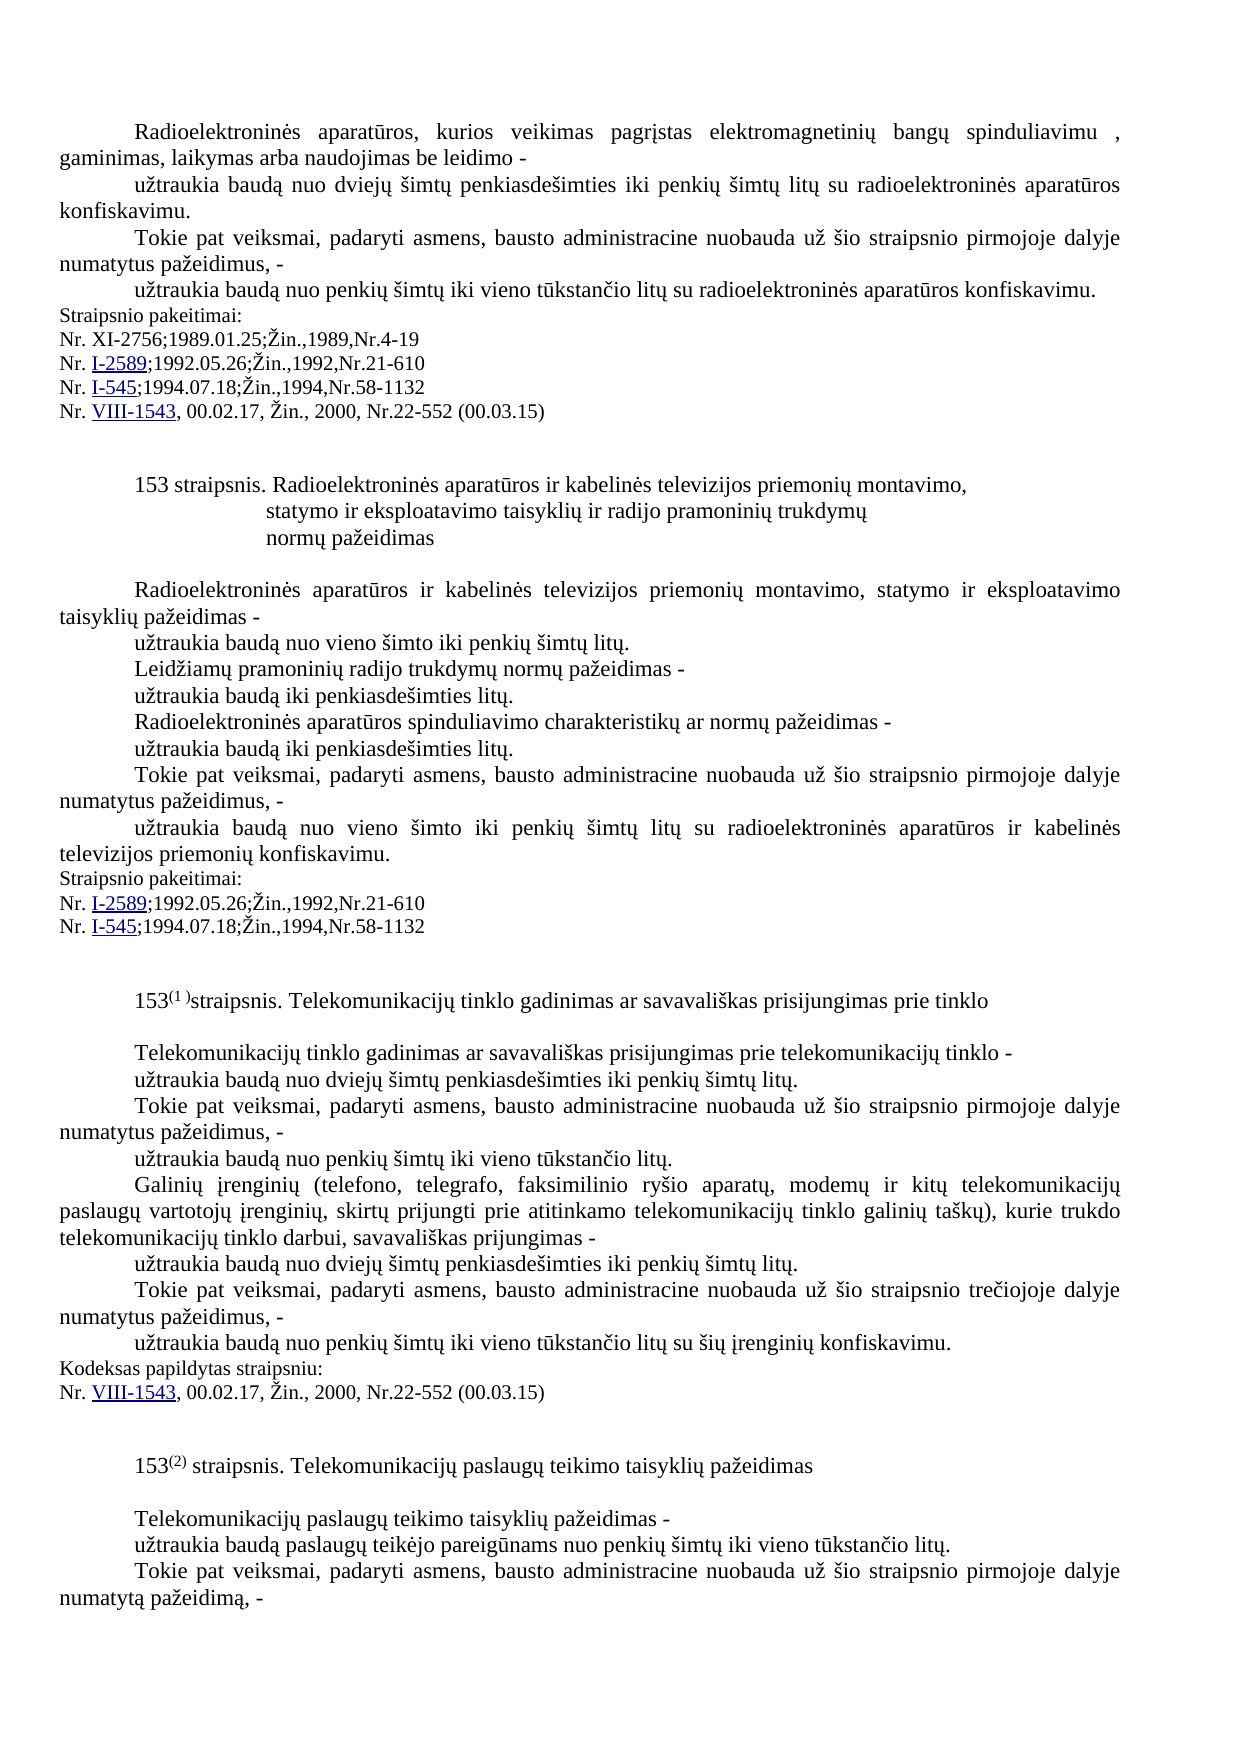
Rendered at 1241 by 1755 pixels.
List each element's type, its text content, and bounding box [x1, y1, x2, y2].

text Kodeksas papildytas straipsniu: [59, 1356, 1122, 1380]
text normų pažeidimas [59, 524, 1122, 550]
text Telekomunikacijų tinklo gadinimas ar savavališkas prisijungimas prie telekomunikacijų tinklo - [59, 1039, 1122, 1066]
text Radioelektroninės aparatūros spinduliavimo charakteristikų ar normų pažeidimas - [59, 708, 1122, 734]
text užtraukia baudą nuo penkių šimtų iki vieno tūkstančio litų su šių įrenginių konfiskavimu. [59, 1329, 1122, 1356]
text Tokie pat veiksmai, padaryti asmens, bausto administracine nuobauda už šio straipsnio pirmojoje dalyje numatytus pažeidimus, - [59, 223, 1122, 276]
text Radioelektroninės aparatūros, kurios veikimas pagrįstas elektromagnetinių bangų spinduliavimu , gaminimas, laikymas arba naudojimas be leidimo - [59, 118, 1122, 171]
text užtraukia baudą nuo vieno šimto iki penkių šimtų litų. [59, 629, 1122, 656]
text Nr. I-545;1994.07.18;Žin.,1994,Nr.58-1132 [59, 914, 1122, 938]
text Nr. I-2589;1992.05.26;Žin.,1992,Nr.21-610 [59, 351, 1122, 375]
text 153 straipsnis. Radioelektroninės aparatūros ir kabelinės televizijos priemonių montavimo, [59, 471, 1122, 497]
text užtraukia baudą nuo vieno šimto iki penkių šimtų litų su radioelektroninės aparatūros ir kabelinės televizijos priemonių konfiskavimu. [59, 814, 1122, 866]
text Nr. VIII-1543, 00.02.17, Žin., 2000, Nr.22-552 (00.03.15) [59, 399, 1122, 423]
text užtraukia baudą paslaugų teikėjo pareigūnams nuo penkių šimtų iki vieno tūkstančio litų. [59, 1531, 1122, 1557]
text Tokie pat veiksmai, padaryti asmens, bausto administracine nuobauda už šio straipsnio trečiojoje dalyje numatytus pažeidimus, - [59, 1277, 1122, 1329]
text 153(1 )straipsnis. Telekomunikacijų tinklo gadinimas ar savavališkas prisijungimas prie tinklo [134, 987, 1122, 1013]
text Tokie pat veiksmai, padaryti asmens, bausto administracine nuobauda už šio straipsnio pirmojoje dalyje numatytus pažeidimus, - [59, 1092, 1122, 1145]
text užtraukia baudą nuo dviejų šimtų penkiasdešimties iki penkių šimtų litų. [59, 1066, 1122, 1092]
text Nr. I-545;1994.07.18;Žin.,1994,Nr.58-1132 [59, 375, 1122, 399]
text Telekomunikacijų paslaugų teikimo taisyklių pažeidimas - [59, 1504, 1122, 1531]
text statymo ir eksploatavimo taisyklių ir radijo pramoninių trukdymų [59, 497, 1122, 524]
text Nr. I-2589;1992.05.26;Žin.,1992,Nr.21-610 [59, 890, 1122, 914]
text Tokie pat veiksmai, padaryti asmens, bausto administracine nuobauda už šio straipsnio pirmojoje dalyje numatytą pažeidimą, - [59, 1557, 1122, 1610]
text Radioelektroninės aparatūros ir kabelinės televizijos priemonių montavimo, statymo ir eksploatavimo taisyklių pažeidimas - [59, 576, 1122, 629]
text Galinių įrenginių (telefono, telegrafo, faksimilinio ryšio aparatų, modemų ir kitų telekomunikacijų paslaugų vartotojų įrenginių, skirtų prijungti prie atitinkamo telekomunikacijų tinklo galinių taškų), kurie trukdo telekomunikacijų tinklo darbui, savavališkas prijungimas - [59, 1171, 1122, 1250]
text užtraukia baudą nuo penkių šimtų iki vieno tūkstančio litų. [59, 1145, 1122, 1171]
text užtraukia baudą iki penkiasdešimties litų. [59, 682, 1122, 708]
text 153(2) straipsnis. Telekomunikacijų paslaugų teikimo taisyklių pažeidimas [59, 1452, 1122, 1478]
text užtraukia baudą nuo dviejų šimtų penkiasdešimties iki penkių šimtų litų su radioelektroninės aparatūros konfiskavimu. [59, 171, 1122, 223]
text užtraukia baudą iki penkiasdešimties litų. [59, 734, 1122, 761]
text Nr. VIII-1543, 00.02.17, Žin., 2000, Nr.22-552 (00.03.15) [59, 1380, 1122, 1404]
text Leidžiamų pramoninių radijo trukdymų normų pažeidimas - [59, 656, 1122, 682]
text Tokie pat veiksmai, padaryti asmens, bausto administracine nuobauda už šio straipsnio pirmojoje dalyje numatytus pažeidimus, - [59, 761, 1122, 814]
text Nr. XI-2756;1989.01.25;Žin.,1989,Nr.4-19 [59, 327, 1122, 351]
text Straipsnio pakeitimai: [59, 303, 1122, 327]
text Straipsnio pakeitimai: [59, 866, 1122, 890]
text užtraukia baudą nuo dviejų šimtų penkiasdešimties iki penkių šimtų litų. [59, 1250, 1122, 1277]
text užtraukia baudą nuo penkių šimtų iki vieno tūkstančio litų su radioelektroninės aparatūros konfiskavimu. [59, 276, 1122, 303]
